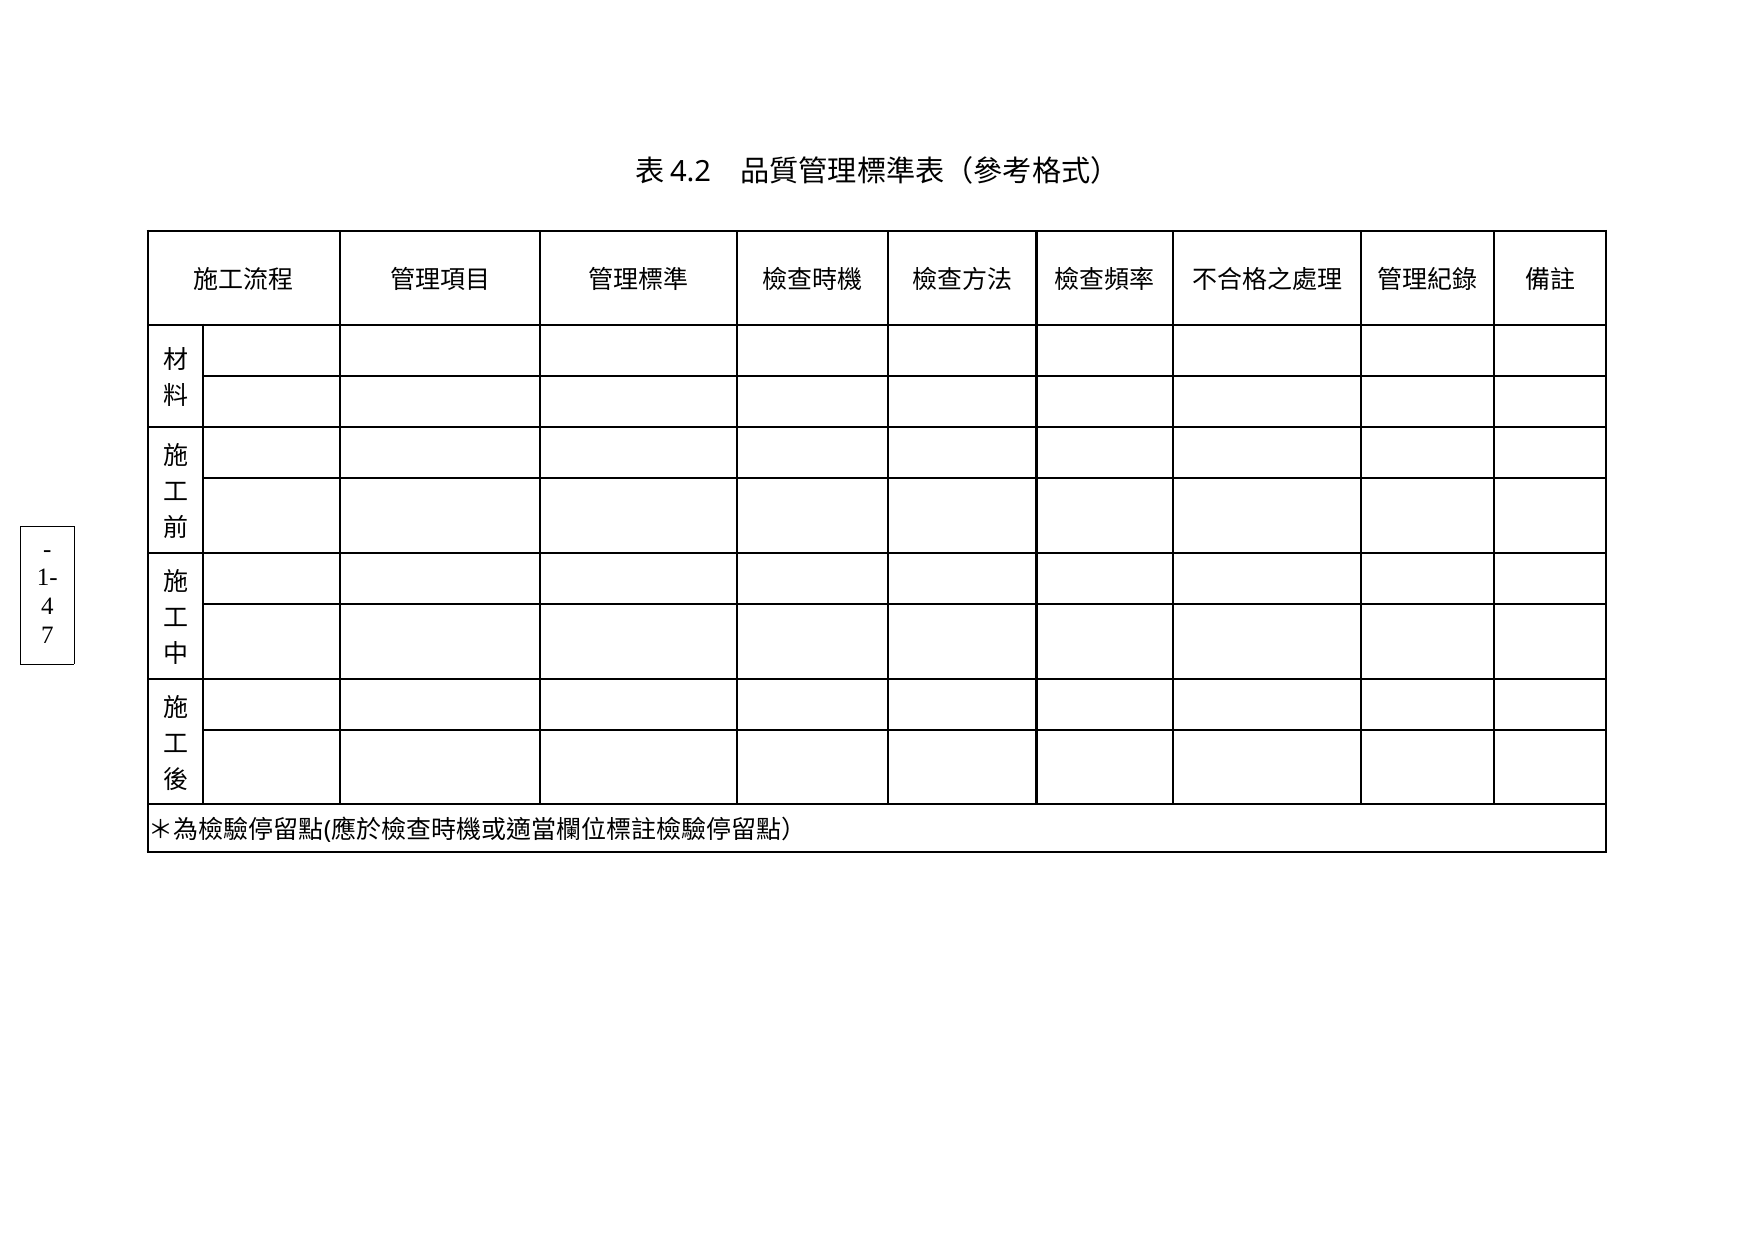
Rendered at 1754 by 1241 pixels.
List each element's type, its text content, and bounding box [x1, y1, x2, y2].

table_cell [341, 377, 539, 426]
table_cell [1495, 326, 1605, 375]
table_cell [341, 680, 539, 729]
table_cell [204, 731, 339, 803]
table_cell [541, 731, 736, 803]
table_cell [738, 554, 887, 603]
table_cell [738, 680, 887, 729]
table_cell [341, 479, 539, 552]
table_header 不合格之處理 [1174, 232, 1360, 323]
table_cell [1362, 554, 1493, 603]
table_cell [541, 680, 736, 729]
table_header 檢查方法 [889, 232, 1035, 323]
table_cell [341, 605, 539, 677]
table_header 管理紀錄 [1362, 232, 1493, 323]
table_cell [889, 479, 1035, 552]
table_cell [738, 377, 887, 426]
table_cell [541, 377, 736, 426]
table_cell [1495, 605, 1605, 677]
table_cell 施工中 [149, 554, 202, 677]
table_cell [1038, 326, 1172, 375]
table_cell [1495, 377, 1605, 426]
table_cell [204, 428, 339, 477]
table_cell [738, 326, 887, 375]
table_cell [341, 428, 539, 477]
table_cell [738, 605, 887, 677]
table_cell [1174, 377, 1360, 426]
table_cell [1038, 554, 1172, 603]
table_cell [1362, 605, 1493, 677]
table_cell [738, 731, 887, 803]
table_cell [738, 428, 887, 477]
table_cell [541, 554, 736, 603]
table_cell [1174, 326, 1360, 375]
table_cell [1495, 554, 1605, 603]
table_cell [1038, 428, 1172, 477]
table_cell [1174, 605, 1360, 677]
table_cell 材料 [149, 326, 202, 426]
table_header 檢查時機 [738, 232, 887, 323]
table_cell [204, 680, 339, 729]
table_cell [889, 605, 1035, 677]
table_header 管理標準 [541, 232, 736, 323]
table_cell [541, 428, 736, 477]
table_cell [1495, 680, 1605, 729]
table_cell [204, 479, 339, 552]
table_cell [341, 554, 539, 603]
table_cell 施工前 [149, 428, 202, 552]
table_cell [889, 680, 1035, 729]
table_header 施工流程 [149, 232, 339, 323]
table_cell [541, 326, 736, 375]
table_cell [204, 326, 339, 375]
table_header 備註 [1495, 232, 1605, 323]
table_cell [341, 731, 539, 803]
table_cell [204, 554, 339, 603]
table_cell [738, 479, 887, 552]
table_cell [1038, 605, 1172, 677]
table_cell [204, 377, 339, 426]
table_cell [1174, 680, 1360, 729]
table_cell [1495, 428, 1605, 477]
table_cell [1174, 731, 1360, 803]
table_cell [541, 479, 736, 552]
table_cell [1362, 731, 1493, 803]
table_cell [1495, 731, 1605, 803]
table_cell [1362, 326, 1493, 375]
table_cell 施工後 [149, 680, 202, 803]
table_cell [1174, 428, 1360, 477]
table_cell ＊為檢驗停留點(應於檢查時機或適當欄位標註檢驗停留點） [149, 805, 1605, 851]
table_cell [1362, 377, 1493, 426]
table_cell [889, 377, 1035, 426]
table_cell [1174, 554, 1360, 603]
table_cell [341, 326, 539, 375]
text 表4.2 品質管理標準表（參考格式） [148, 148, 1606, 190]
table_cell [889, 428, 1035, 477]
table_cell [1038, 377, 1172, 426]
table_cell [1174, 479, 1360, 552]
table_cell [204, 605, 339, 677]
table_cell [889, 326, 1035, 375]
table_header 檢查頻率 [1038, 232, 1172, 323]
table_cell [1038, 479, 1172, 552]
table_cell [889, 731, 1035, 803]
table_cell [1362, 479, 1493, 552]
table_cell [1038, 680, 1172, 729]
table_cell [541, 605, 736, 677]
table_header 管理項目 [341, 232, 539, 323]
table_cell [889, 554, 1035, 603]
table_cell [1362, 680, 1493, 729]
table_cell [1495, 479, 1605, 552]
table_cell [1038, 731, 1172, 803]
table_cell [1362, 428, 1493, 477]
